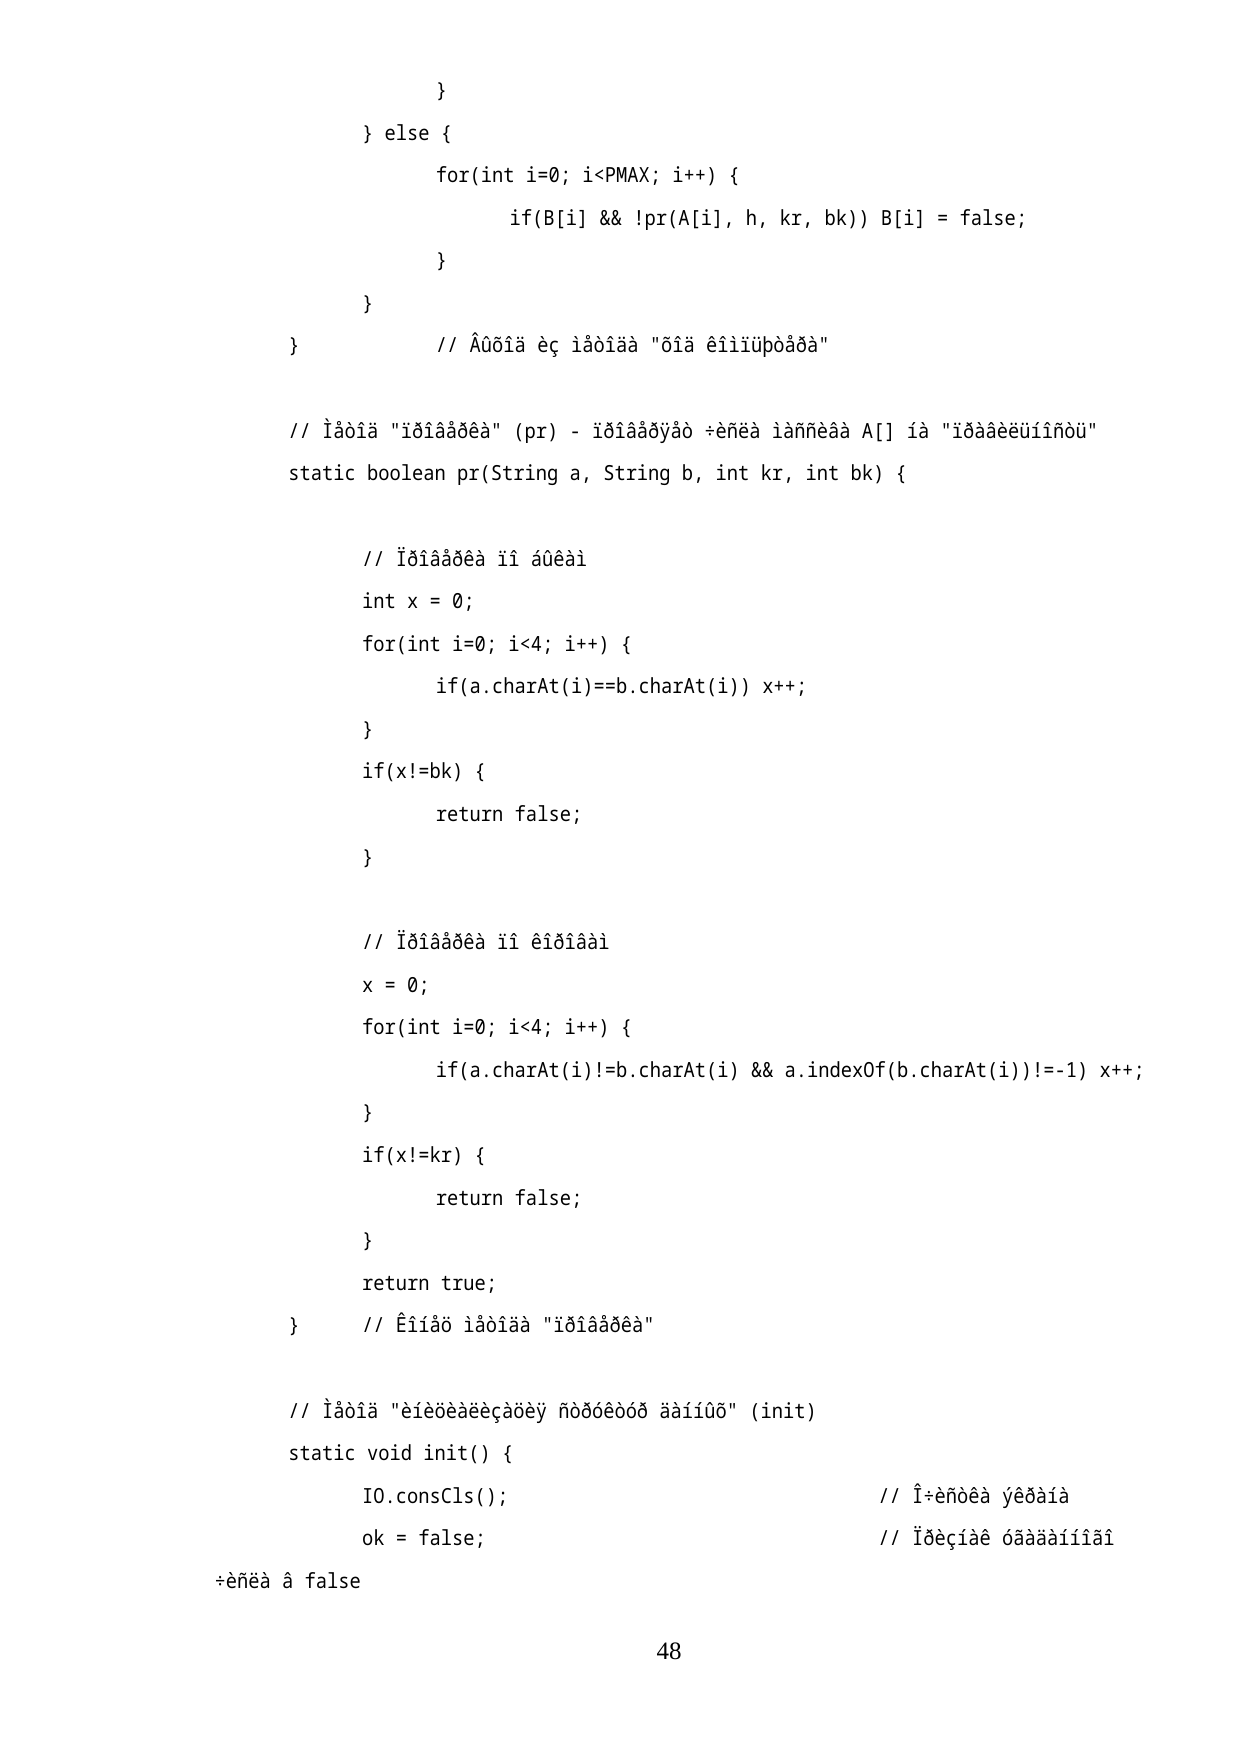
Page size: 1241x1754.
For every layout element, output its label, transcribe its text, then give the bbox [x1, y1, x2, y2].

text // Ìåòîä "ïðîâåðêà" (pr) - ïðîâåðÿåò ÷èñëà ìàññèâà A[] íà "ïðàâèëüíîñòü" [214, 416, 1181, 444]
text if(x!=kr) { [214, 1140, 1181, 1168]
text int x = 0; [214, 586, 1181, 615]
text if(x!=bk) { [214, 757, 1181, 785]
text } [214, 842, 1181, 870]
text } [214, 75, 1181, 103]
text } [214, 714, 1181, 742]
text return false; [214, 799, 1181, 828]
text // Ïðîâåðêà ïî áûêàì [214, 544, 1181, 572]
text return false; [214, 1183, 1181, 1211]
text for(int i=0; i<PMAX; i++) { [214, 160, 1181, 189]
text for(int i=0; i<4; i++) { [214, 629, 1181, 657]
text static void init() { [214, 1438, 1181, 1467]
text if(a.charAt(i)!=b.charAt(i) && a.indexOf(b.charAt(i))!=-1) x++; [214, 1055, 1181, 1083]
text } // Êîíåö ìåòîäà "ïðîâåðêà" [214, 1311, 1181, 1339]
text } [214, 288, 1181, 316]
text // Ìåòîä "èíèöèàëèçàöèÿ ñòðóêòóð äàííûõ" (init) [214, 1396, 1181, 1424]
text if(B[i] && !pr(A[i], h, kr, bk)) B[i] = false; [214, 203, 1181, 231]
text } else { [214, 118, 1181, 146]
text if(a.charAt(i)==b.charAt(i)) x++; [214, 671, 1181, 700]
text } [214, 1225, 1181, 1254]
text } // Âûõîä èç ìåòîäà "õîä êîìïüþòåðà" [214, 331, 1181, 359]
text } [214, 245, 1181, 274]
text IO.consCls(); // Î÷èñòêà ýêðàíà [214, 1481, 1181, 1509]
text } [214, 1097, 1181, 1126]
text ok = false; // Ïðèçíàê óãàäàííîãî ÷èñëà â false [214, 1523, 1181, 1594]
text for(int i=0; i<4; i++) { [214, 1012, 1181, 1041]
text return true; [214, 1268, 1181, 1296]
text static boolean pr(String a, String b, int kr, int bk) { [214, 458, 1181, 487]
text // Ïðîâåðêà ïî êîðîâàì [214, 927, 1181, 956]
text x = 0; [214, 970, 1181, 998]
